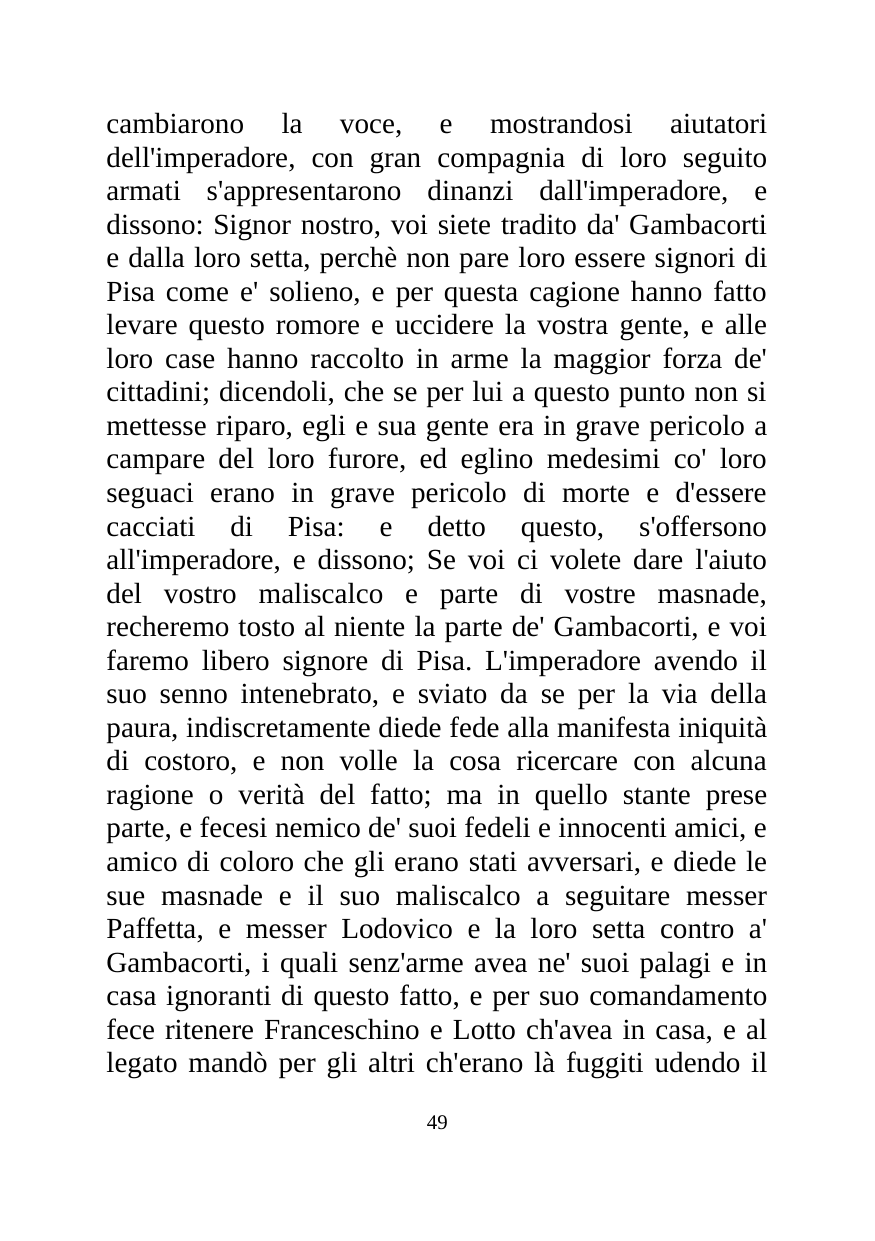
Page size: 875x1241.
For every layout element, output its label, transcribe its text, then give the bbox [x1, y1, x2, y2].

text cambiarono la voce, e mostrandosi aiutatori dell'imperadore, con gran compagnia di loro seguito armati s'appresentarono dinanzi dall'imperadore, e dissono: Signor nostro, voi siete tradito da' Gambacorti e dalla loro setta, perchè non pare loro essere signori di Pisa come e' solieno, e per questa cagione hanno fatto levare questo romore e uccidere la vostra gente, e alle loro case hanno raccolto in arme la maggior forza de' cittadini; dicendoli, che se per lui a questo punto non si mettesse riparo, egli e sua gente era in grave pericolo a campare del loro furore, ed eglino medesimi co' loro seguaci erano in grave pericolo di morte e d'essere cacciati di Pisa: e detto questo, s'offersono all'imperadore, e dissono; Se voi ci volete dare l'aiuto del vostro maliscalco e parte di vostre masnade, recheremo tosto al niente la parte de' Gambacorti, e voi faremo libero signore di Pisa. L'imperadore avendo il suo senno intenebrato, e sviato da se per la via della paura, indiscretamente diede fede alla manifesta iniquità di costoro, e non volle la cosa ricercare con alcuna ragione o verità del fatto; ma in quello stante prese parte, e fecesi nemico de' suoi fedeli e innocenti amici, e amico di coloro che gli erano stati avversari, e diede le sue masnade e il suo maliscalco a seguitare messer Paffetta, e messer Lodovico e la loro setta contro a' Gambacorti, i quali senz'arme avea ne' suoi palagi e in casa ignoranti di questo fatto, e per suo comandamento fece ritenere Franceschino e Lotto ch'avea in casa, e al legato mandò per gli altri ch'erano là fuggiti udendo il [106, 106, 768, 1079]
